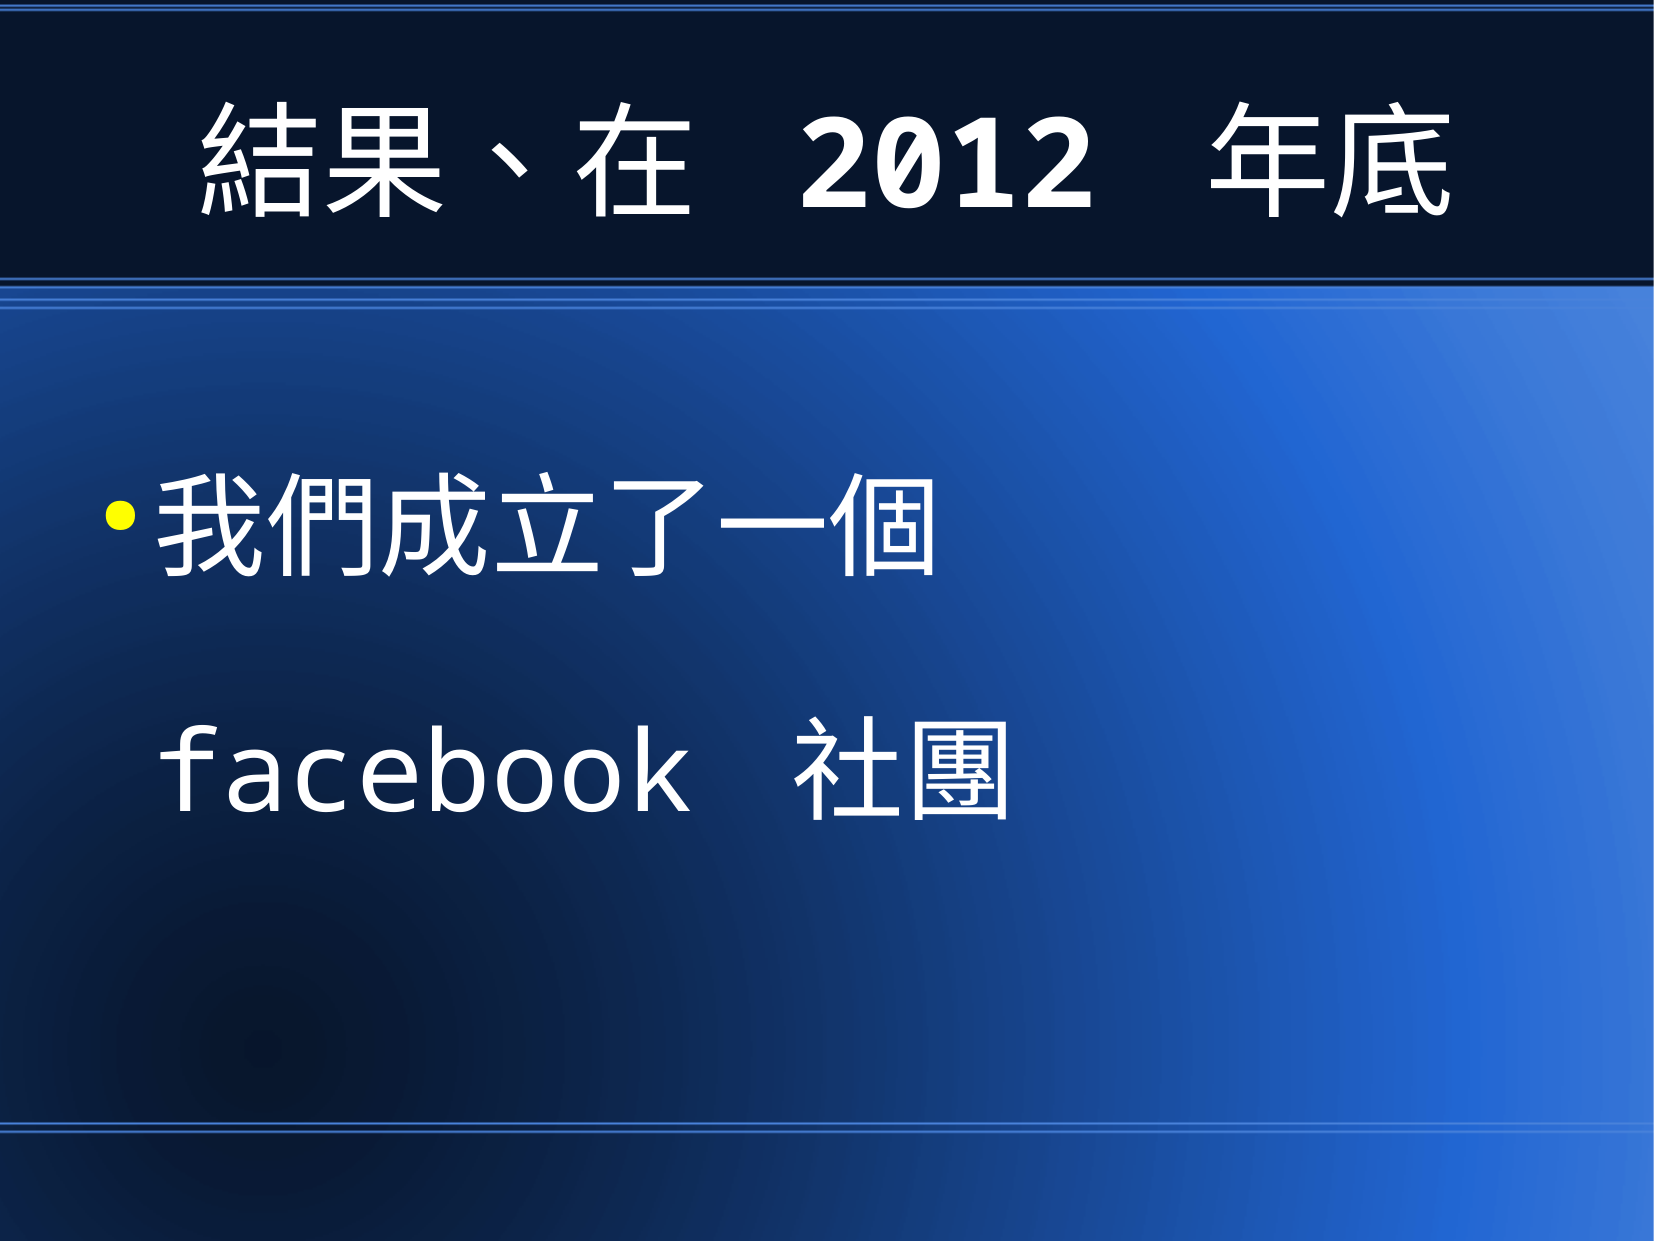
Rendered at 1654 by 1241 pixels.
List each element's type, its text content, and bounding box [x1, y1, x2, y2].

title 結果、在 2012 年底 [82, 49, 1571, 257]
picture [0, 0, 1654, 1241]
list 我們成立了一個 facebook 社團 [82, 355, 1571, 1241]
